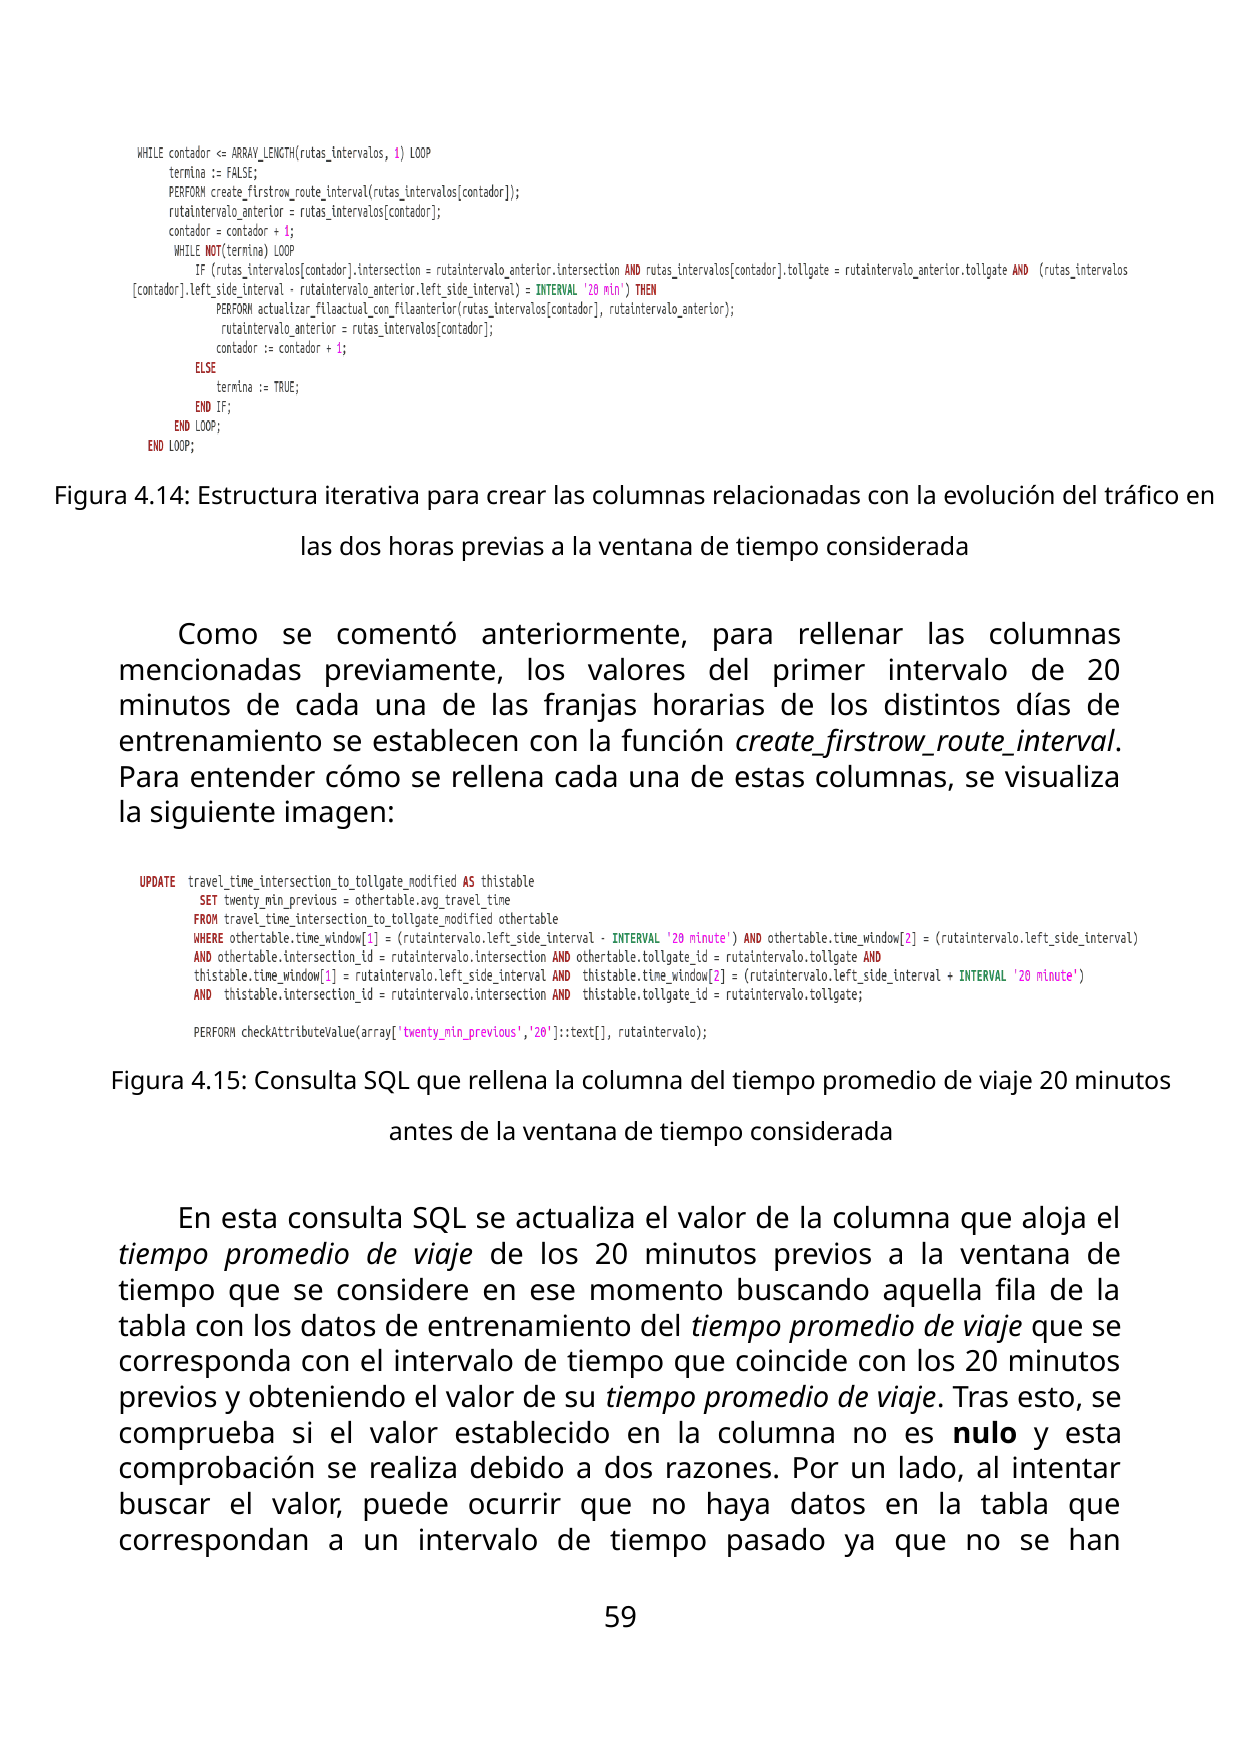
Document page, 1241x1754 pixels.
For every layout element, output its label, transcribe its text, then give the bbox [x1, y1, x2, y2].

text En esta consulta SQL se actualiza el valor de la columna que aloja el tiempo promedio de viaje de los 20 minutos previos a la ventana de tiempo que se considere en ese momento buscando aquella fila de la tabla con los datos de entrenamiento del tiempo promedio de viaje que se corresponda con el intervalo de tiempo que coincide con los 20 minutos previos y obteniendo el valor de su tiempo promedio de viaje. Tras esto, se comprueba si el valor establecido en la columna no es nulo y esta comprobación se realiza debido a dos razones. Por un lado, al intentar buscar el valor, puede ocurrir que no haya datos en la tabla que correspondan a un intervalo de tiempo pasado ya que no se han [118, 1198, 1122, 1559]
picture [139, 861, 1144, 1046]
text Figura 4.15: Consulta SQL que rellena la columna del tiempo promedio de viaje 20 minutos antes de la ventana de tiempo considerada [97, 1046, 1185, 1147]
text Como se comentó anteriormente, para rellenar las columnas mencionadas previamente, los valores del primer intervalo de 20 minutos de cada una de las franjas horarias de los distintos días de entrenamiento se establecen con la función create_firstrow_route_interval. Para entender cómo se rellena cada una de estas columnas, se visualiza la siguiente imagen: [118, 613, 1122, 831]
text Figura 4.14: Estructura iterativa para crear las columnas relacionadas con la evolución del tráfico en las dos horas previas a la ventana de tiempo considerada [48, 461, 1222, 563]
picture [132, 135, 1137, 461]
